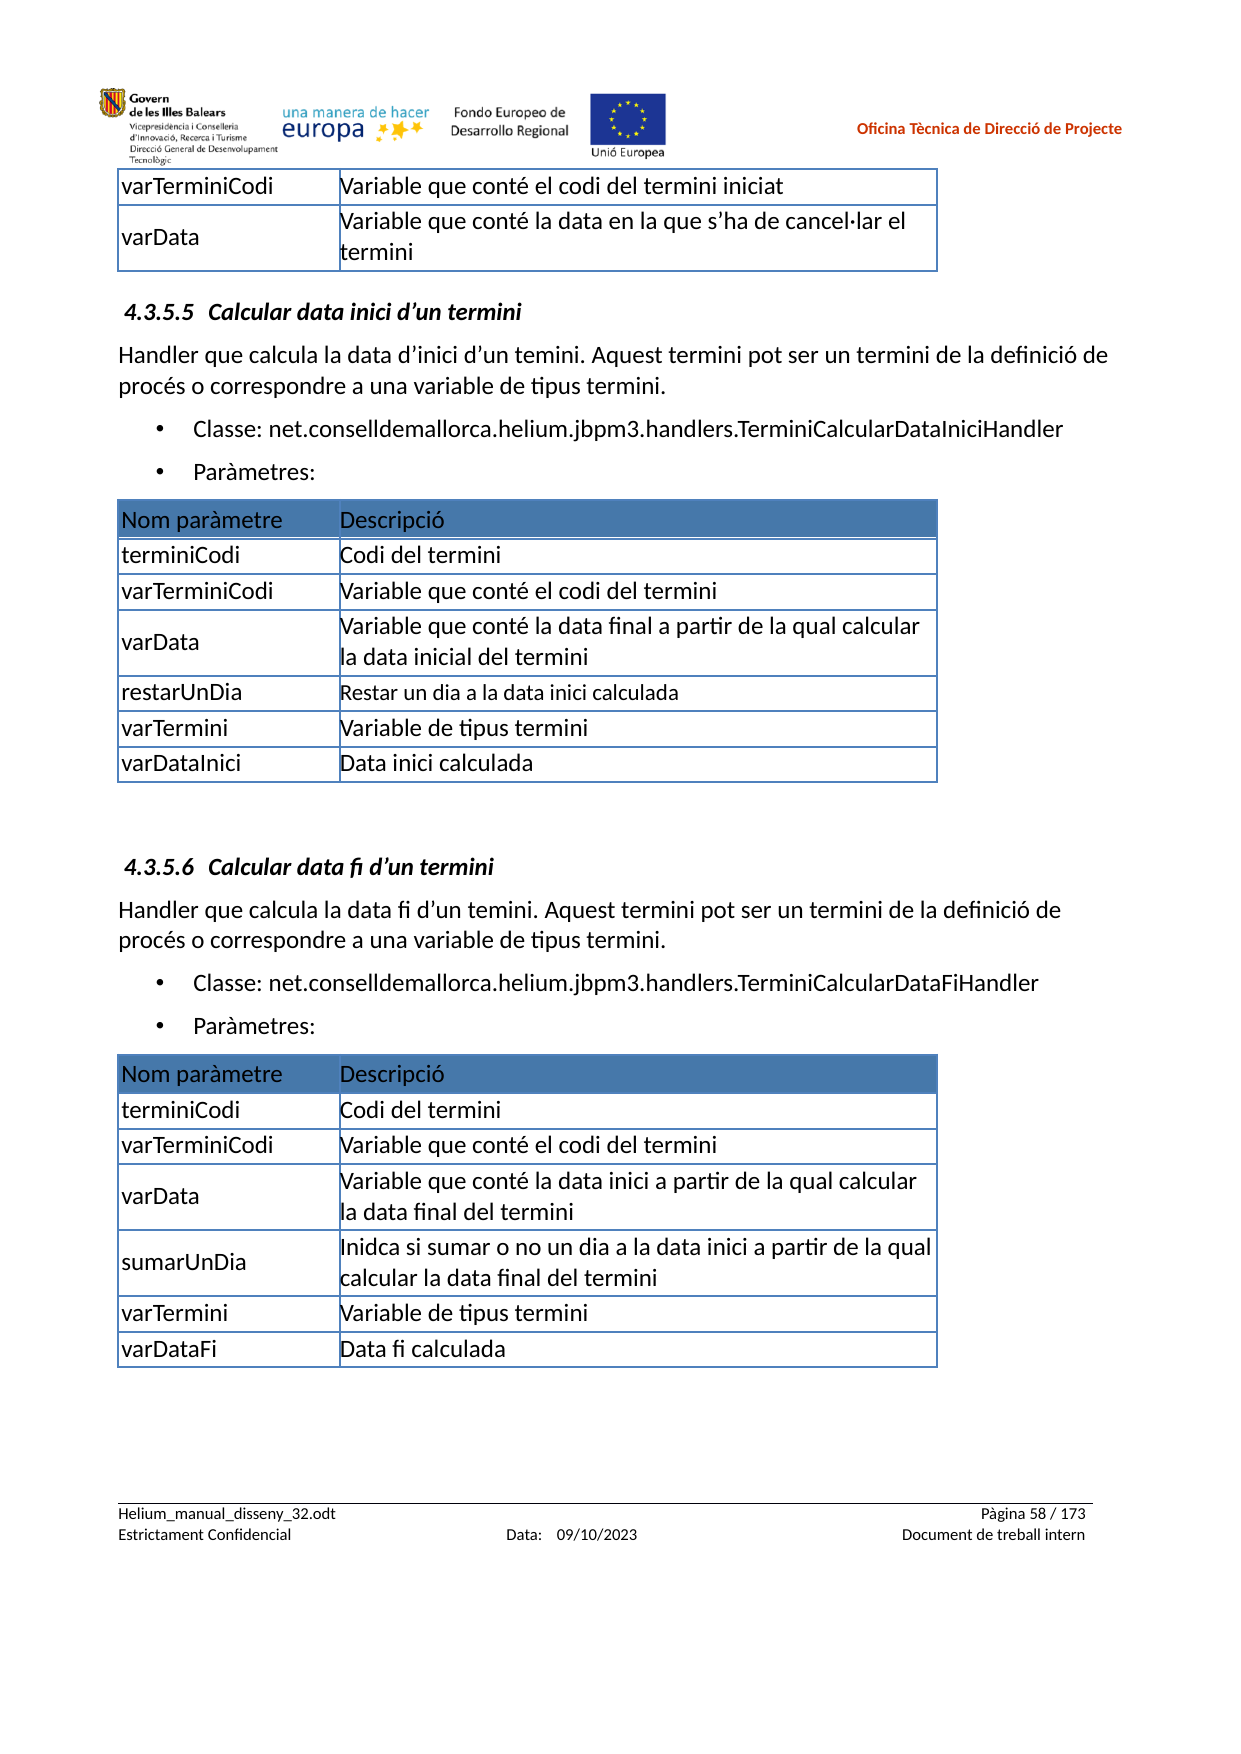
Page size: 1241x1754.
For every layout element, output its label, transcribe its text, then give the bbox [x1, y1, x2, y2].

table_cell terminiCodi [119, 540, 339, 573]
table_cell varDataFi [119, 1333, 339, 1366]
table_cell varTerminiCodi [119, 170, 339, 203]
table_cell Variable que conté el codi del termini [341, 575, 936, 608]
table_cell Inidca si sumar o no un dia a la data inici a partir de la qual calcular la data final del termini [341, 1231, 936, 1295]
table_cell varData [119, 206, 339, 269]
table_cell Restar un dia a la data inici calculada [341, 677, 936, 710]
text Handler que calcula la data fi d’un temini. Aquest termini pot ser un termini de la definició de procés o correspondre a una variable de tipus termini. [118, 894, 1122, 955]
table_cell terminiCodi [119, 1094, 339, 1127]
table_cell Codi del termini [341, 540, 936, 573]
table_header Nom paràmetre [119, 501, 339, 537]
table_cell varTermini [119, 1297, 339, 1331]
text Handler que calcula la data d’inici d’un temini. Aquest termini pot ser un termini de la definició de procés o correspondre a una variable de tipus termini. [118, 339, 1122, 400]
table_cell Variable que conté el codi del termini iniciat [341, 170, 936, 203]
table_cell Variable que conté la data final a partir de la qual calcular la data inicial del termini [341, 611, 936, 674]
table_header Descripció [341, 501, 936, 537]
picture [99, 87, 668, 166]
table_cell Variable que conté la data en la que s’ha de cancel·lar el termini [341, 206, 936, 269]
subtitle Calcular data fi d’un termini [118, 851, 1122, 881]
table_cell Variable que conté la data inici a partir de la qual calcular la data final del termini [341, 1165, 936, 1229]
table_cell varDataInici [119, 748, 339, 781]
list Classe: net.conselldemallorca.helium.jbpm3.handlers.TerminiCalcularDataIniciHandler [156, 413, 1122, 443]
table_cell varData [119, 611, 339, 674]
table_cell Data inici calculada [341, 748, 936, 781]
table_cell Codi del termini [341, 1094, 936, 1127]
table_cell Variable que conté el codi del termini [341, 1130, 936, 1163]
table_header Descripció [341, 1056, 936, 1092]
table_cell Variable de tipus termini [341, 712, 936, 746]
list Classe: net.conselldemallorca.helium.jbpm3.handlers.TerminiCalcularDataFiHandler [156, 967, 1122, 998]
table_cell varTermini [119, 712, 339, 746]
table_cell varData [119, 1165, 339, 1229]
table_cell Data fi calculada [341, 1333, 936, 1366]
table_cell restarUnDia [119, 677, 339, 710]
list Paràmetres: [156, 456, 1122, 486]
subtitle Calcular data inici d’un termini [118, 297, 1122, 327]
table_cell Variable de tipus termini [341, 1297, 936, 1331]
table_cell varTerminiCodi [119, 575, 339, 608]
table_cell sumarUnDia [119, 1231, 339, 1295]
table_cell varTerminiCodi [119, 1130, 339, 1163]
table_header Nom paràmetre [119, 1056, 339, 1092]
list Paràmetres: [156, 1011, 1122, 1041]
